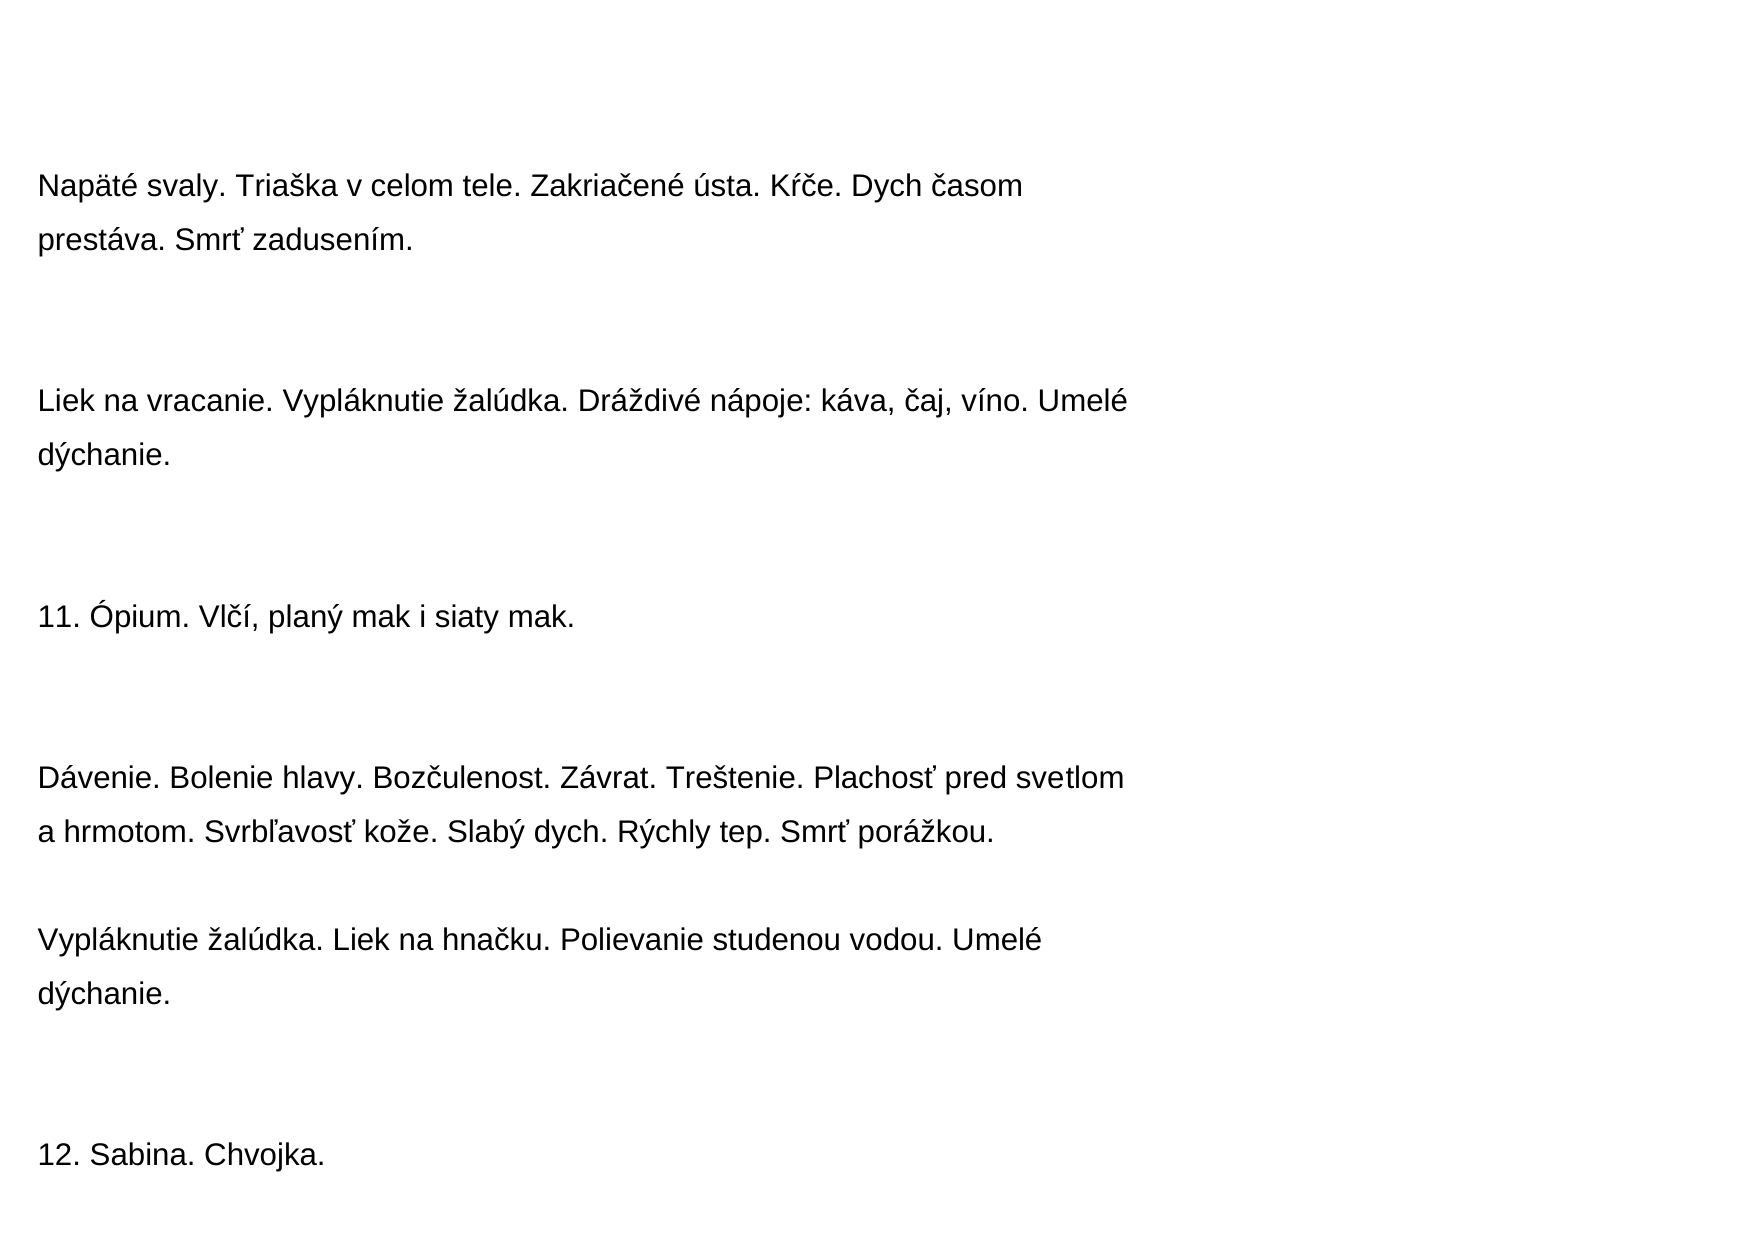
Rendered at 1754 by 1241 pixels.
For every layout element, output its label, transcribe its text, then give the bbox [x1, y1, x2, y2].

text Liek na vra­canie. Vy­pláknutie ža­lúdka. Drá­ždivé nápoje: káva, čaj, víno. Umelé dýchanie. [37, 382, 1130, 472]
text Vypláknutie žalúdka. Liek na hnačku. Polievanie studenou vodou. Umelé dýchanie. [37, 921, 1130, 1011]
text Dávenie. Bolenie hlavy. Bozčulenost. Závrat. Treštenie. Plachosť pred sve­tlom a hrmotom. Svrbľavosť kože. Slabý dych. Rýchly tep. Smrť porážkou. [37, 759, 1130, 849]
text 11. Ópium. Vlčí, planý mak i siaty mak. [37, 598, 1130, 634]
text 12. Sabina. Chvojka. [37, 1136, 1130, 1172]
text Napäté svaly. Triaška v celom tele. Zakriačené ústa. Kŕče. Dych časom prestáva. Smrť zadusením. [37, 167, 1130, 257]
